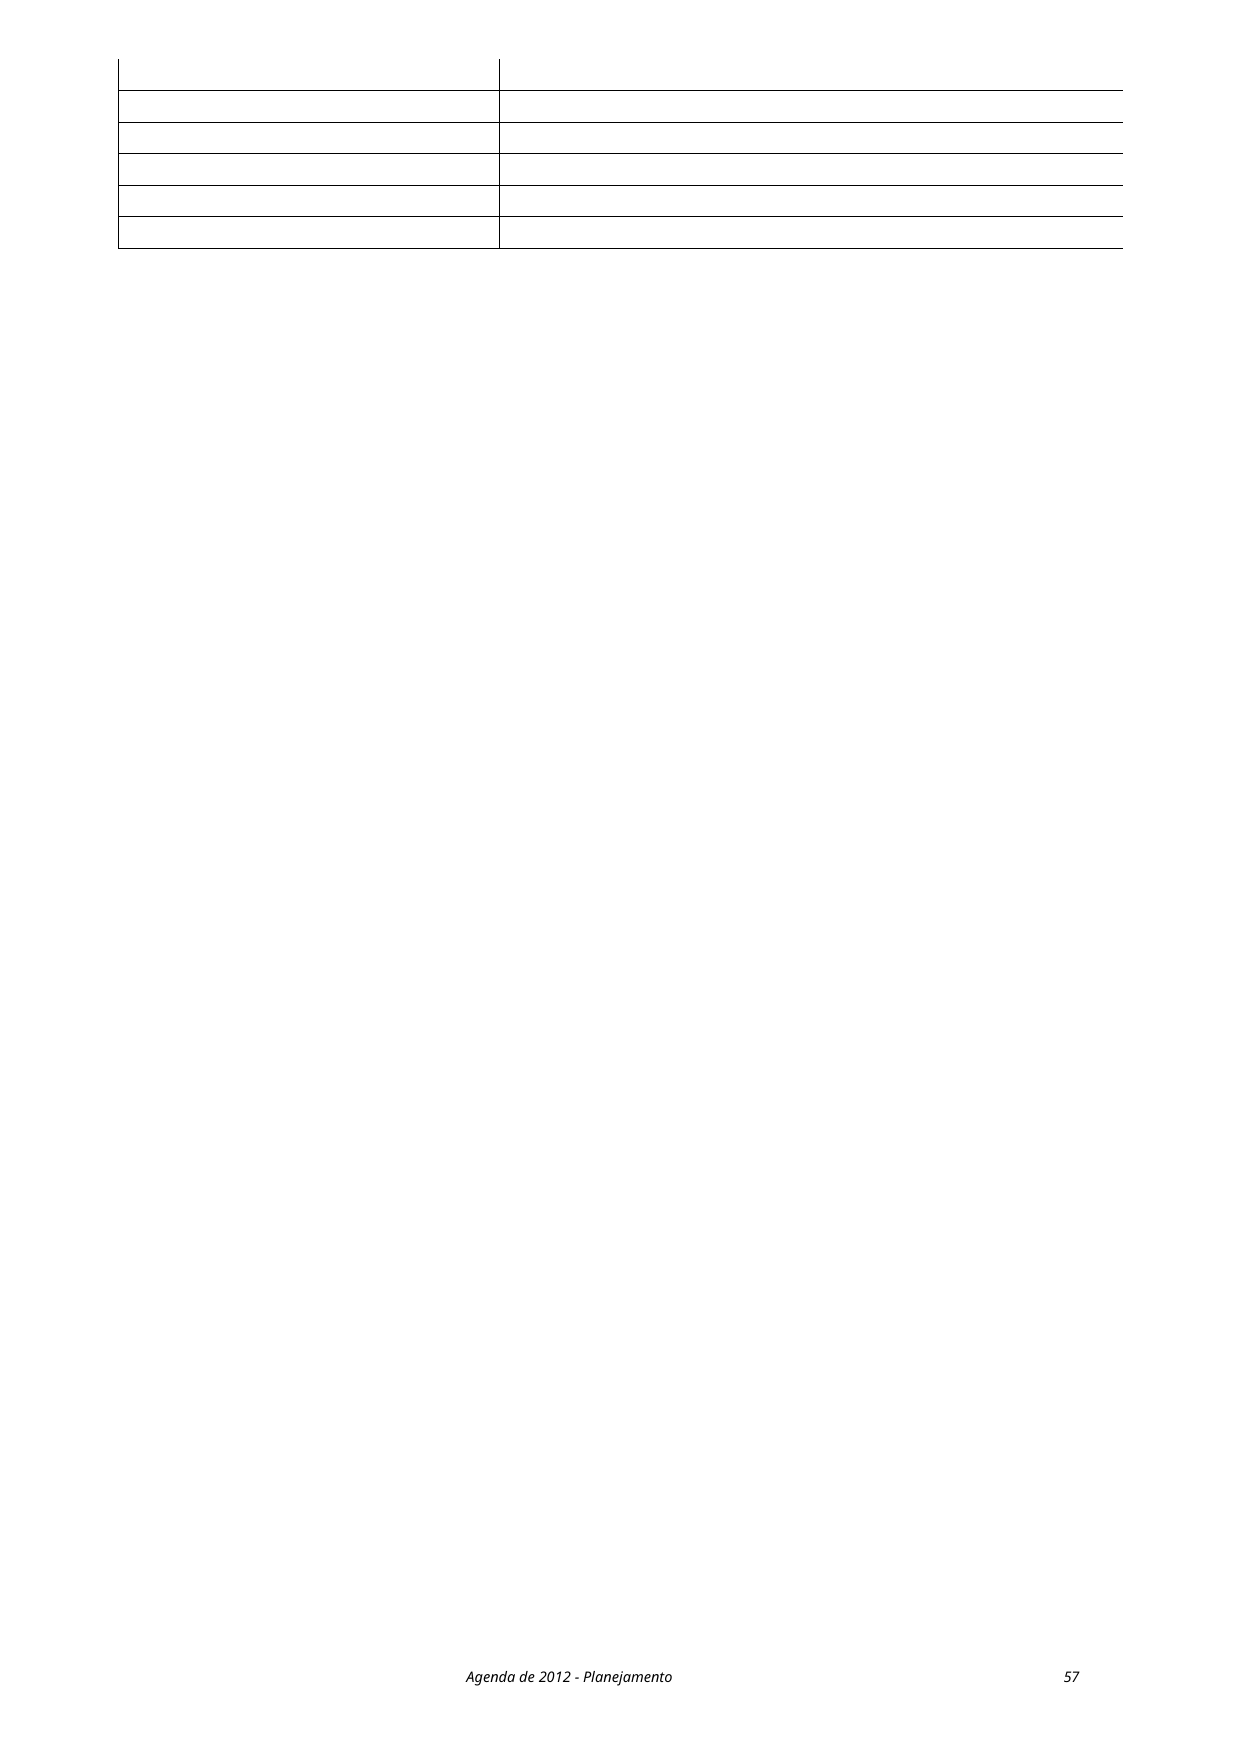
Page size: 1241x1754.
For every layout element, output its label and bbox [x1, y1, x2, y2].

table_cell [500, 123, 1123, 153]
table_cell [119, 217, 499, 248]
table_cell [119, 59, 499, 90]
table_cell [119, 91, 499, 122]
table_cell [500, 154, 1123, 185]
table_cell [119, 186, 499, 216]
table_cell [119, 154, 499, 185]
table_cell [500, 186, 1123, 216]
table_cell [500, 91, 1123, 122]
table_cell [500, 217, 1123, 248]
table_cell [119, 123, 499, 153]
table_cell [500, 59, 1123, 90]
